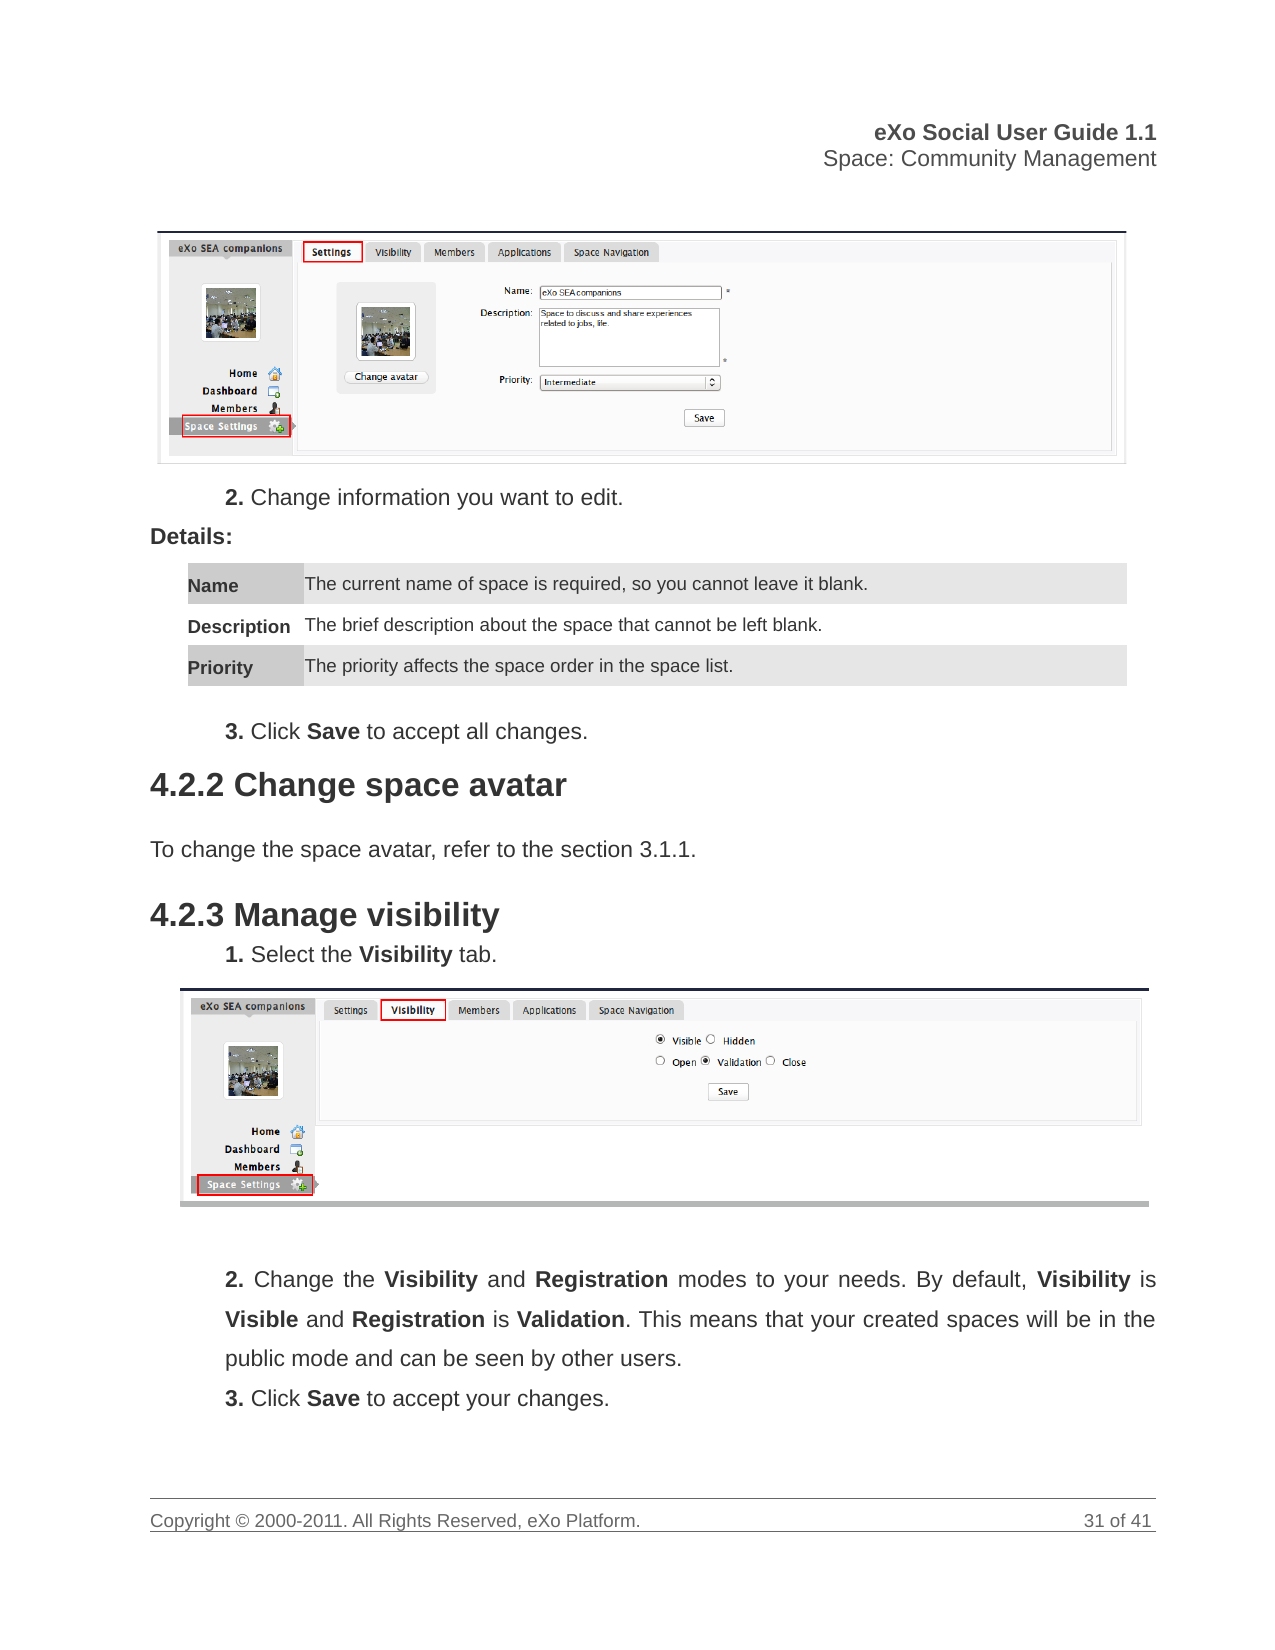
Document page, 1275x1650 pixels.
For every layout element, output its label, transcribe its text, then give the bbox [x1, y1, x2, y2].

picture [157, 231, 1127, 464]
subtitle Manage visibility [150, 896, 1156, 934]
text Details: [150, 523, 1156, 549]
list 3. Click Save to accept your changes. [187, 1385, 1156, 1411]
table_cell Description [188, 604, 304, 645]
list 2. Change information you want to edit. [187, 484, 1156, 510]
table_header Name [188, 563, 304, 604]
table_cell The brief description about the space that cannot be left blank. [304, 604, 1127, 645]
list 2. Change the Visibility and Registration modes to your needs. By default, Visibility is Visible and Registration is Validation. This means that your created spaces will be in the public mode and can be seen by other users. [187, 1266, 1156, 1372]
picture [180, 988, 1149, 1207]
table_cell The priority affects the space order in the space list. [304, 645, 1127, 686]
subtitle Change space avatar [150, 765, 1156, 803]
table_header The current name of space is required, so you cannot leave it blank. [304, 563, 1127, 604]
table_cell Priority [188, 645, 304, 686]
text To change the space avatar, refer to the section 3.1.1. [150, 836, 1156, 862]
list 3. Click Save to accept all changes. [187, 718, 1156, 744]
list 1. Select the Visibility tab. [187, 941, 1156, 968]
